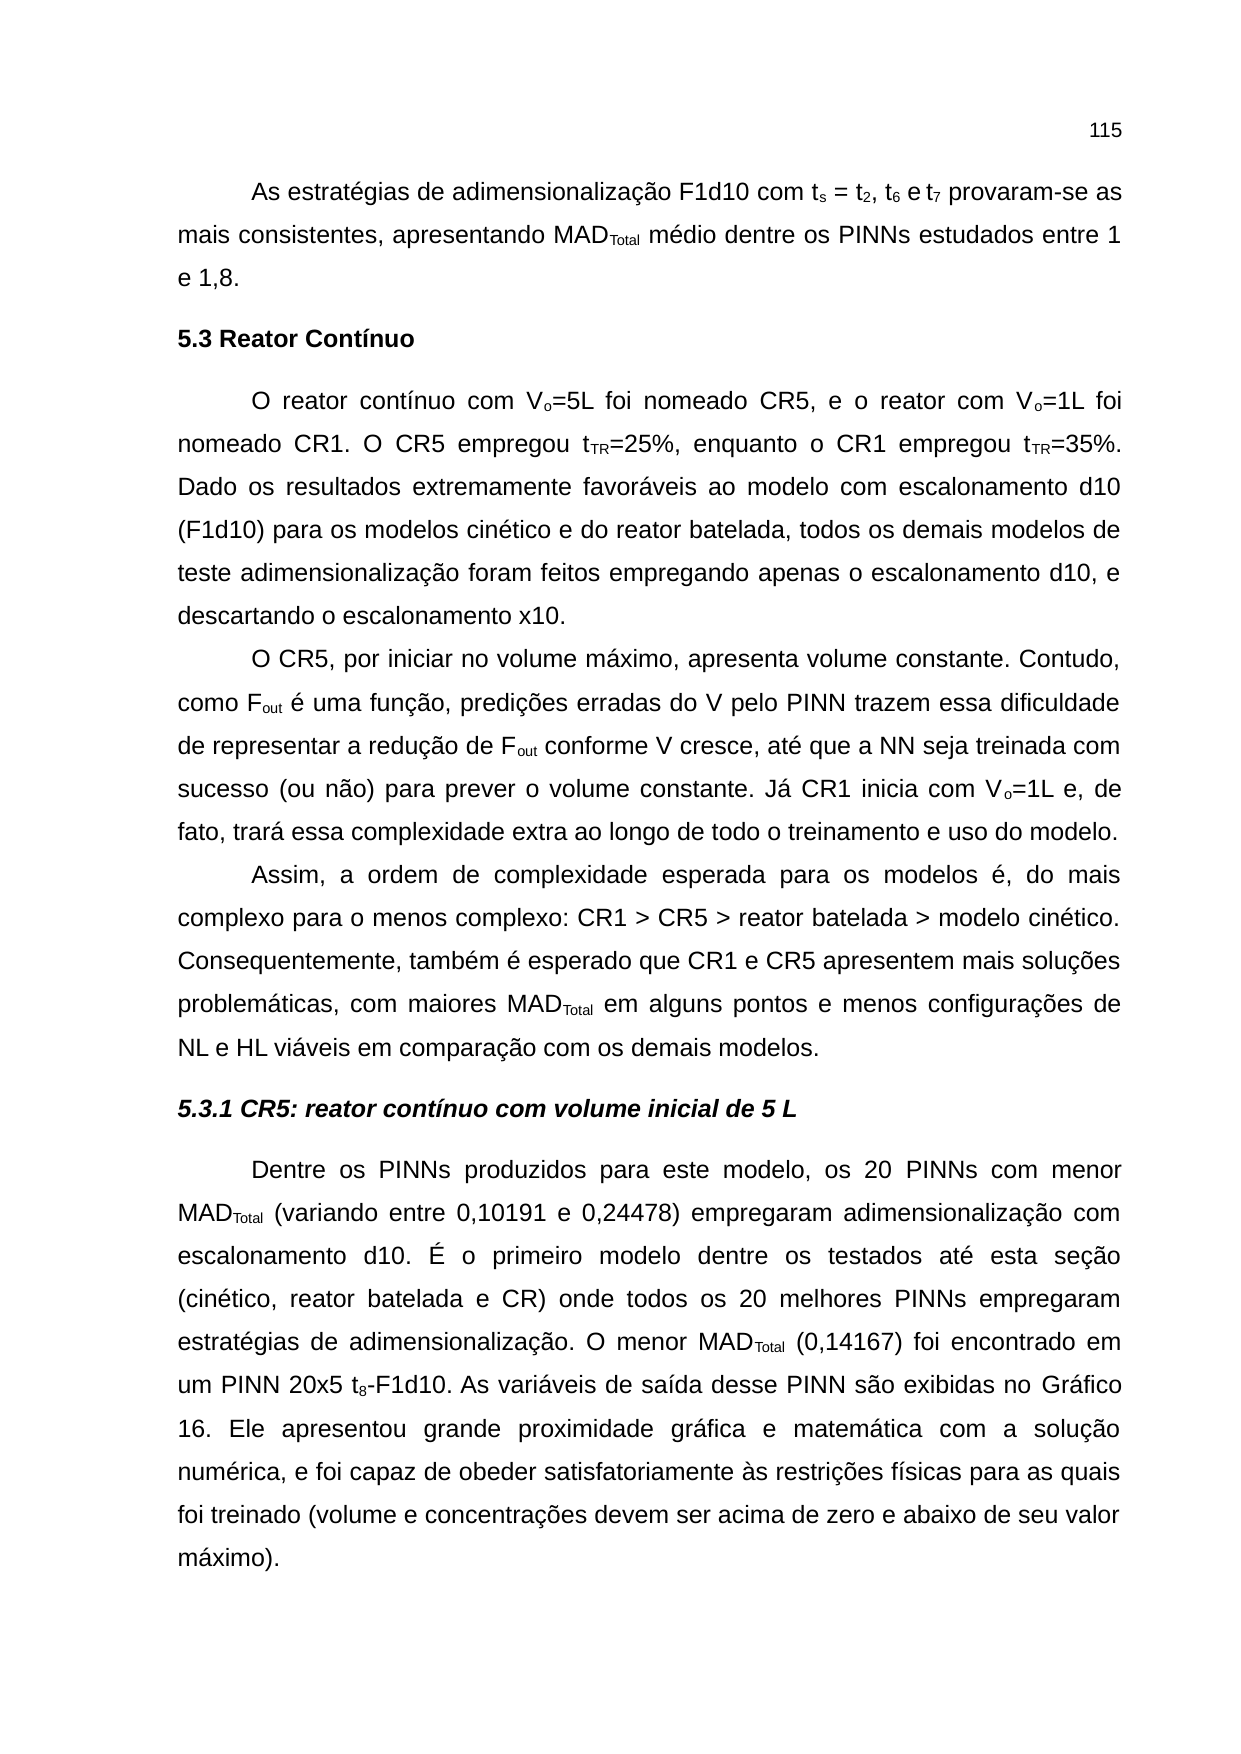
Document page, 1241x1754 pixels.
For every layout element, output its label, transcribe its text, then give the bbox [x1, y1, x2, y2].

text O reator contínuo com Vo=5L foi nomeado CR5, e o reator com Vo=1L foi nomeado CR1. O CR5 empregou tTR=25%, enquanto o CR1 empregou tTR=35%. Dado os resultados extremamente favoráveis ao modelo com escalonamento d10 (F1d10) para os modelos cinético e do reator batelada, todos os demais modelos de teste adimensionalização foram feitos empregando apenas o escalonamento d10, e descartando o escalonamento x10. [177, 386, 1122, 630]
text O CR5, por iniciar no volume máximo, apresenta volume constante. Contudo, como Fout é uma função, predições erradas do V pelo PINN trazem essa dificuldade de representar a redução de Fout conforme V cresce, até que a NN seja treinada com sucesso (ou não) para prever o volume constante. Já CR1 inicia com Vo=1L e, de fato, trará essa complexidade extra ao longo de todo o treinamento e uso do modelo. [177, 644, 1122, 846]
text Dentre os PINNs produzidos para este modelo, os 20 PINNs com menor MADTotal (variando entre 0,10191 e 0,24478) empregaram adimensionalização com escalonamento d10. É o primeiro modelo dentre os testados até esta seção (cinético, reator batelada e CR) onde todos os 20 melhores PINNs empregaram estratégias de adimensionalização. O menor MADTotal (0,14167) foi encontrado em um PINN 20x5 t8-F1d10. As variáveis de saída desse PINN são exibidas no Gráfico 16. Ele apresentou grande proximidade gráfica e matemática com a solução numérica, e foi capaz de obeder satisfatoriamente às restrições físicas para as quais foi treinado (volume e concentrações devem ser acima de zero e abaixo de seu valor máximo). [177, 1155, 1122, 1572]
text As estratégias de adimensionalização F1d10 com ts = t2, t6 e t7 provaram-se as mais consistentes, apresentando MADTotal médio dentre os PINNs estudados entre 1 e 1,8. [177, 177, 1122, 292]
text Assim, a ordem de complexidade esperada para os modelos é, do mais complexo para o menos complexo: CR1 > CR5 > reator batelada > modelo cinético. Consequentemente, também é esperado que CR1 e CR5 apresentem mais soluções problemáticas, com maiores MADTotal em alguns pontos e menos configurações de NL e HL viáveis em comparação com os demais modelos. [177, 860, 1122, 1061]
subtitle CR5: reator contínuo com volume inicial de 5 L [177, 1094, 1122, 1122]
subtitle Reator Contínuo [177, 324, 1122, 353]
